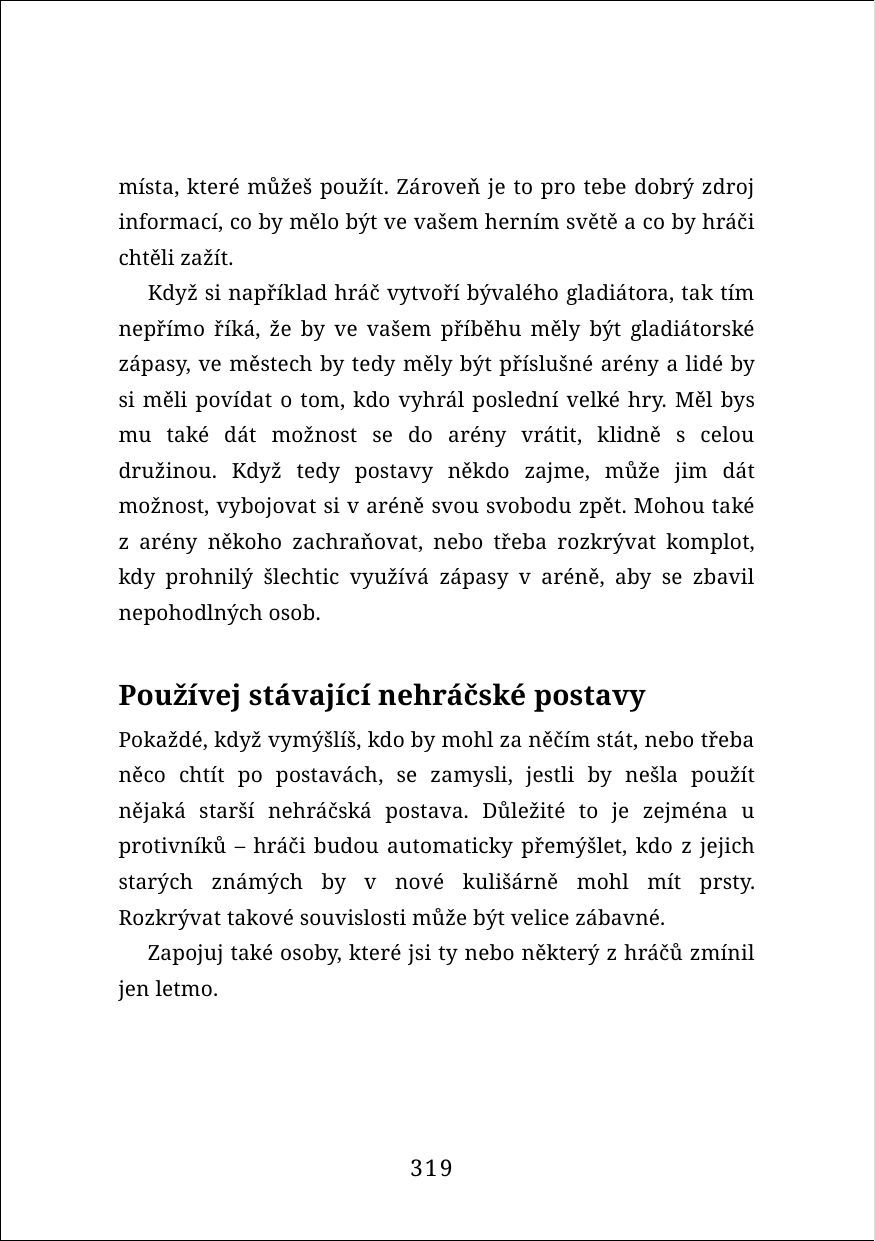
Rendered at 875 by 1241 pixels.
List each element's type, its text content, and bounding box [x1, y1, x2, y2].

text místa, které můžeš použít. Zároveň je to pro tebe dobrý zdroj informací, co by mělo být ve vašem herním světě a co by hráči chtěli zažít. Když si například hráč vytvoří bývalého gladiátora, tak tím nepřímo říká, že by ve vašem příběhu měly být gladiátorské zápasy, ve městech by tedy měly být příslušné arény a lidé by si měli povídat o tom, kdo vyhrál poslední velké hry. Měl bys mu také dát možnost se do arény vrátit, klidně s celou družinou. Když tedy postavy někdo zajme, může jim dát možnost, vybojovat si v aréně svou svobodu zpět. Mohou také z arény někoho zachraňovat, nebo třeba rozkrývat komplot, kdy prohnilý šlechtic využívá zápasy v aréně, aby se zbavil nepohodlných osob. [118, 172, 756, 626]
text Pokaždé, když vymýšlíš, kdo by mohl za něčím stát, nebo třeba něco chtít po postavách, se zamysli, jestli by nešla použít nějaká starší nehráčská postava. Důležité to je zejména u protivníků – hráči budou automaticky přemýšlet, kdo z jejich starých známých by v nové kulišárně mohl mít prsty. Rozkrývat takové souvislosti může být velice zábavné. Zapojuj také osoby, které jsi ty nebo některý z hráčů zmínil jen letmo. [118, 725, 756, 1002]
subtitle Používej stávající nehráčské postavy [118, 675, 756, 713]
